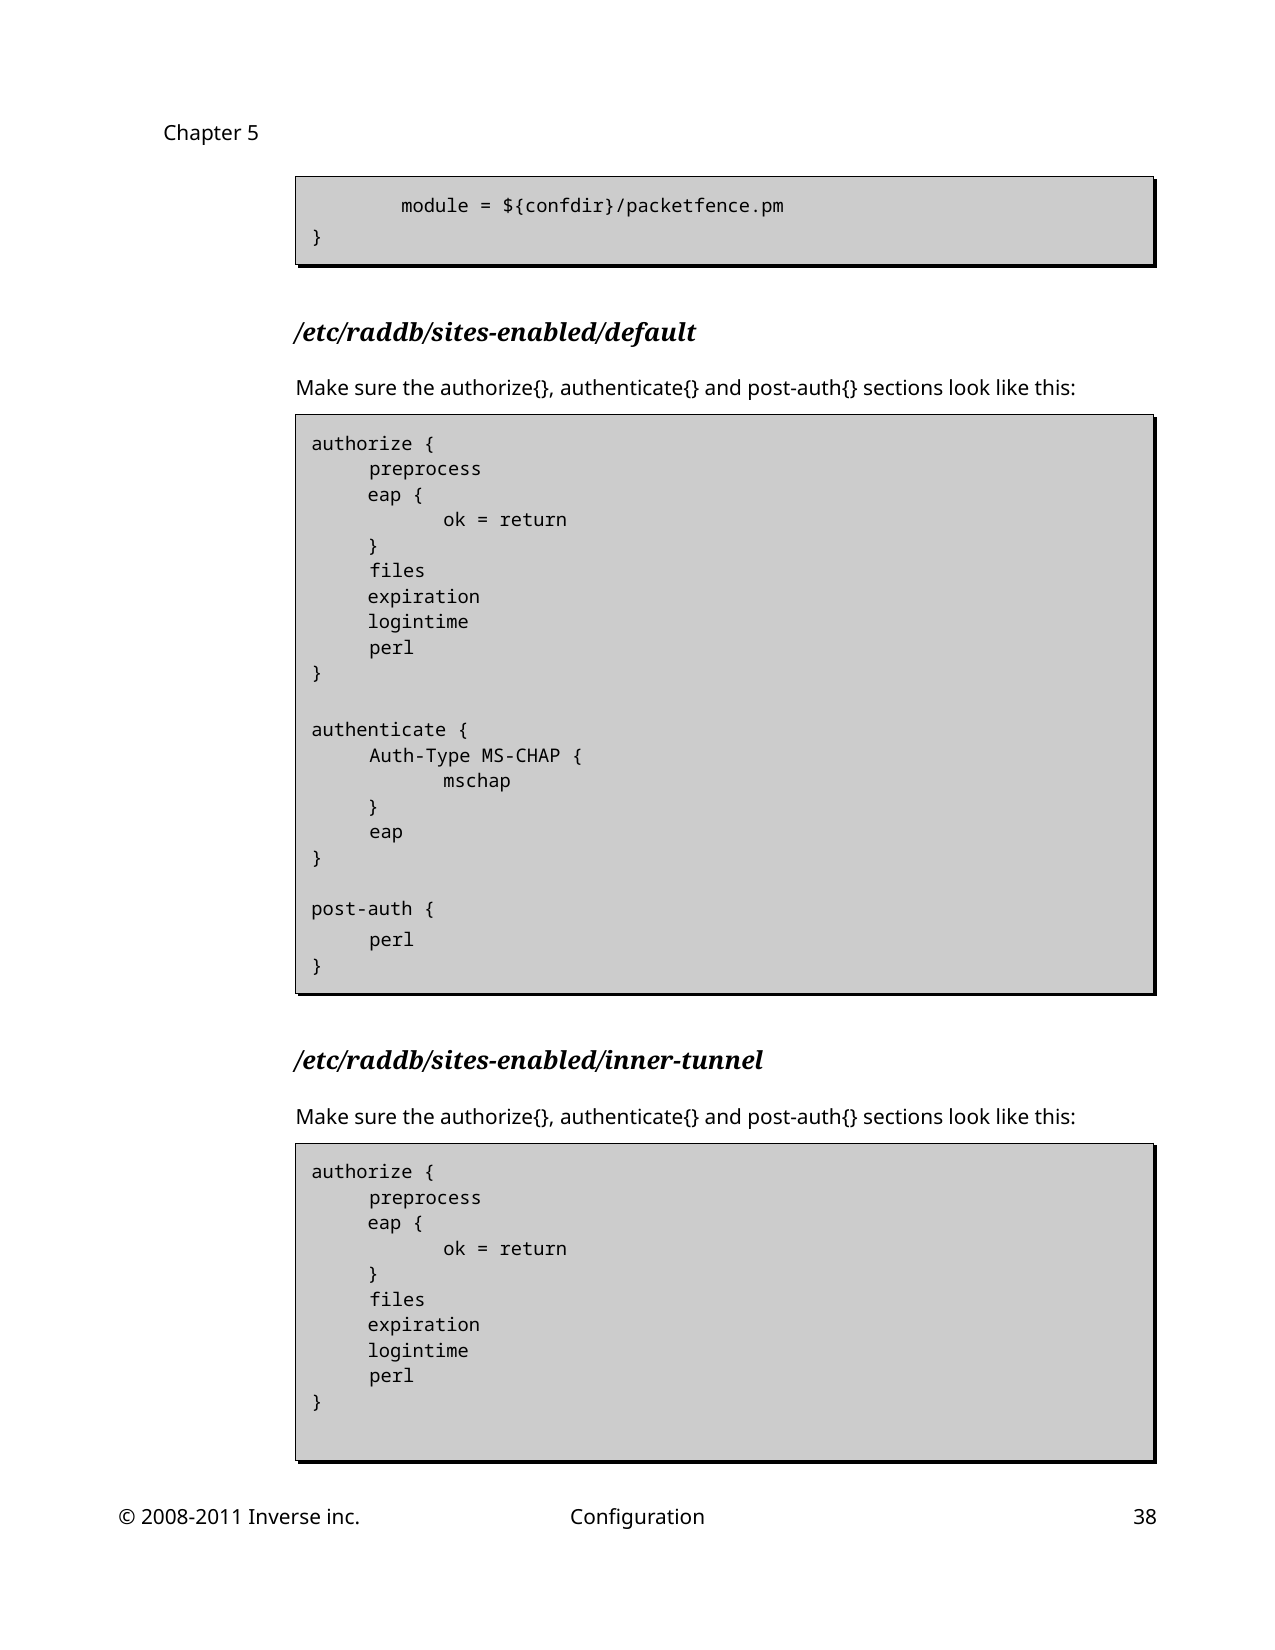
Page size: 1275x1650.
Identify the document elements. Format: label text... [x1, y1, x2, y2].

text authenticate { Auth-Type MS-CHAP { mschap } eap } post-auth { [296, 675, 1153, 911]
text authorize { preprocess eap { ok = return } files expiration logintime perl } [296, 415, 1153, 675]
subtitle /etc/raddb/sites-enabled/default [257, 314, 1157, 348]
text perl } [296, 911, 1153, 993]
subtitle /etc/raddb/sites-enabled/inner-tunnel [257, 1043, 1157, 1077]
text } [296, 207, 1153, 264]
text Make sure the authorize{}, authenticate{} and post-auth{} sections look like this: [295, 1102, 1157, 1130]
text Make sure the authorize{}, authenticate{} and post-auth{} sections look like this: [295, 373, 1157, 401]
text [296, 1404, 1153, 1460]
text module = ${confdir}/packetfence.pm [296, 177, 1153, 207]
text authorize { preprocess eap { ok = return } files expiration logintime perl } [296, 1144, 1153, 1404]
